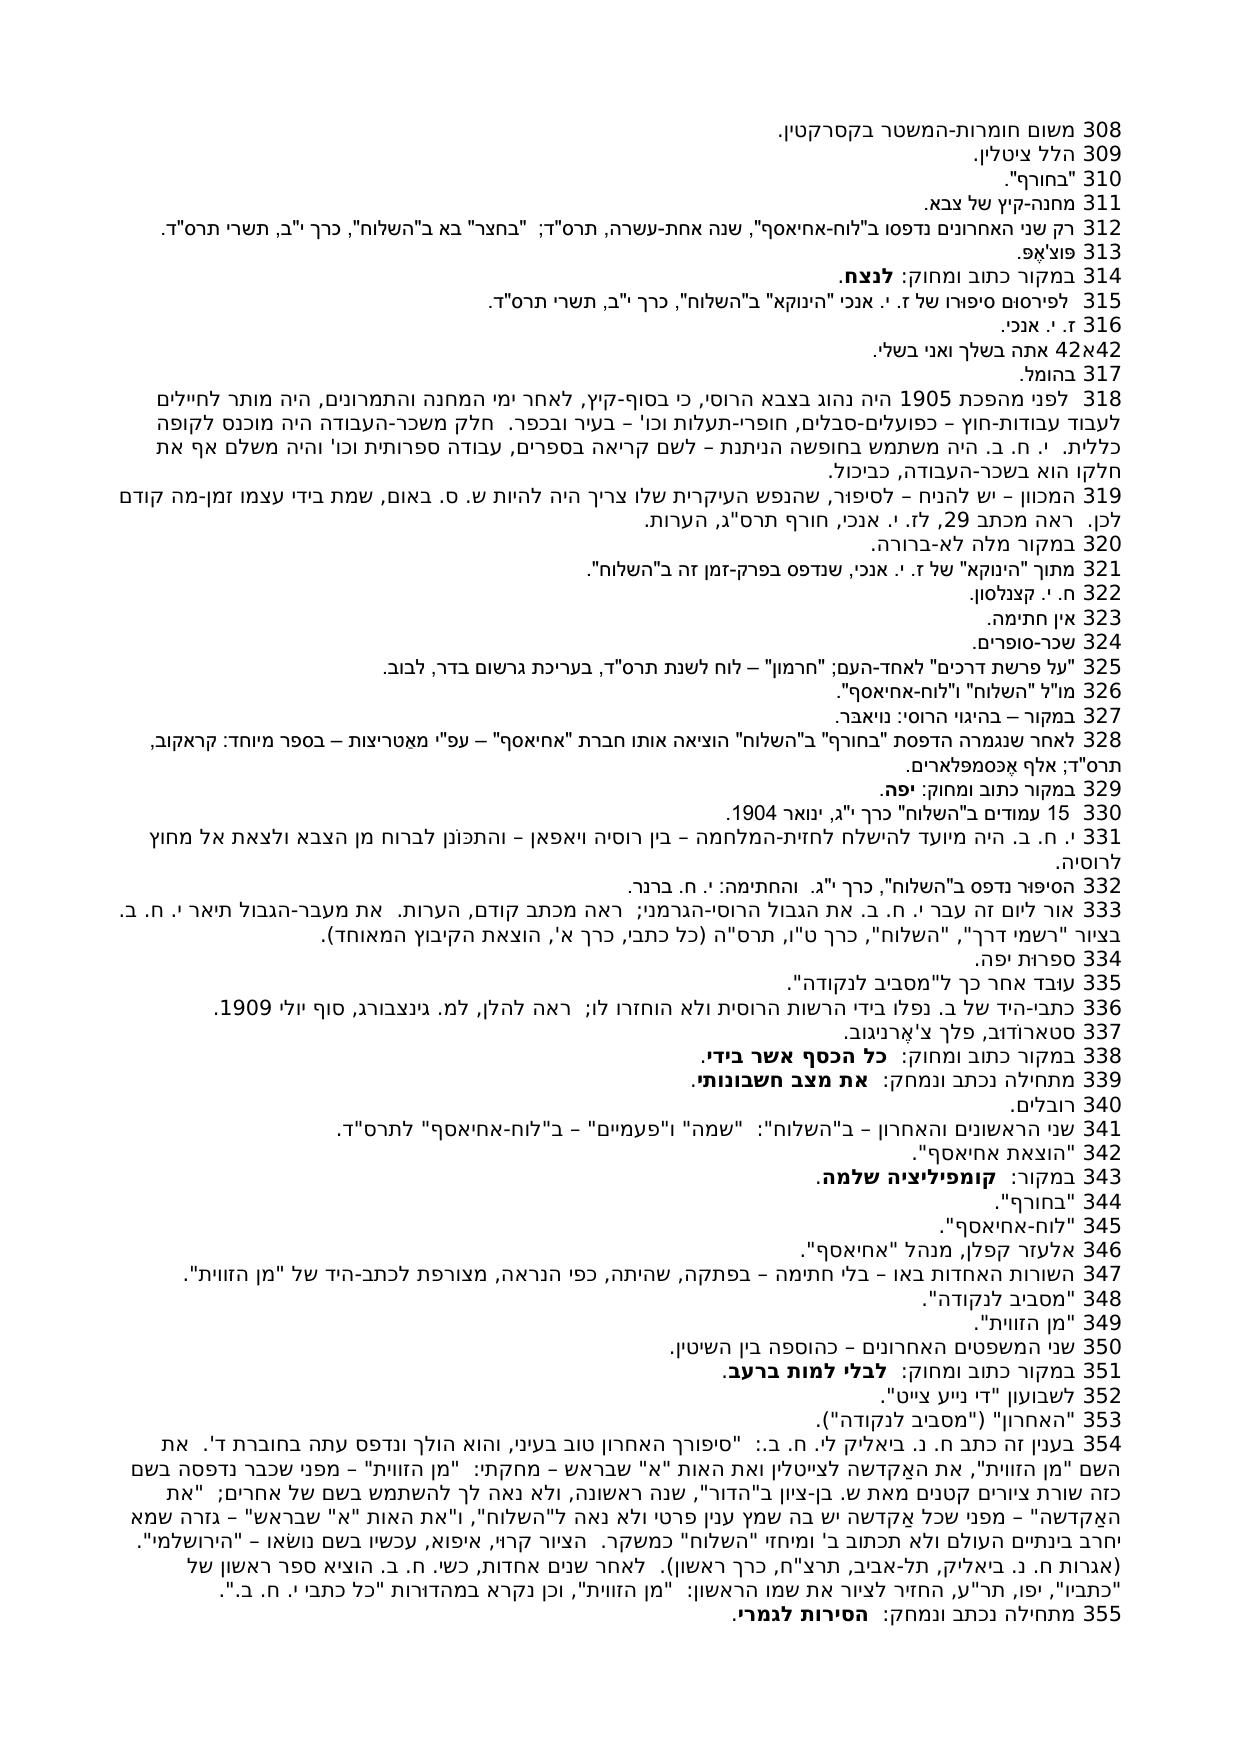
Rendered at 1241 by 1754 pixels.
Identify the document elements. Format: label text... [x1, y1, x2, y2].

text בענין זה כתב ח. נ. ביאליק לי. ח. ב.: "סיפורך האחרון טוב בעיני, והוא הולך ונדפס עתה בחוברת ד'. את השם "מן הזווית", את האַקדשה לצייטלין ואת האות "א" שבראש – מחקתי: "מן הזווית" – מפני שכבר נדפסה בשם כזה שורת ציורים קטנים מאת ש. בן-ציון ב"הדור", שנה ראשונה, ולא נאה לך להשתמש בשם של אחרים; "את האַקדשה" – מפני שכל אַקדשה יש בה שמץ ענין פרטי ולא נאה ל"השלוח", ו"את האות "א" שבראש" – גזרה שמא יחרב בינתיים העולם ולא תכתוב ב' ומיחזי "השלוח" כמשקר. הציור קרוּי, איפוא, עכשיו בשם נושׂאו – "הירושלמי". (אגרות ח. נ. ביאליק, תל-אביב, תרצ"ח, כרך ראשון). לאחר שנים אחדות, כשי. ח. ב. הוציא ספר ראשון של "כתביו", יפו, תר"ע, החזיר לציור את שמו הראשון: "מן הזווית", וכן נקרא במהדוּרות "כל כתבי י. ח. ב.". [118, 1432, 1122, 1602]
text מתחילה נכתב ונמחק: הסירות לגמרי. [118, 1602, 1122, 1627]
text רק שני האחרונים נדפסו ב"לוח-אחיאסף", שנה אחת-עשרה, תרס"ד; "בחצר" בא ב"השלוח", כרך י"ב, תשרי תרס"ד. [118, 216, 1122, 240]
text המכוון – יש להניח – לסיפוּר, שהנפש העיקרית שלו צריך היה להיות ש. ס. באום, שמת בידי עצמו זמן-מה קודם לכן. ראה מכתב 29, לז. י. אנכי, חורף תרס"ג, הערות. [118, 484, 1122, 532]
text בהומל. [118, 362, 1122, 387]
text שני המשפטים האחרונים – כהוספה בין השיטין. [118, 1335, 1122, 1359]
text מחנה-קיץ של צבא. [118, 191, 1122, 216]
text לשבועון "די נייע צייט". [118, 1384, 1122, 1408]
text 15 עמודים ב"השלוח" כרך י"ג, ינואר 1904. [118, 801, 1122, 825]
text "על פרשת דרכים" לאחד-העם; "חרמון" – לוח לשנת תרס"ד, בעריכת גרשום בדר, לבוב. [118, 654, 1122, 679]
text רובלים. [118, 1093, 1122, 1117]
text אין חתימה. [118, 606, 1122, 630]
text אור ליום זה עבר י. ח. ב. את הגבול הרוסי-הגרמני; ראה מכתב קודם, הערות. את מעבר-הגבול תיאר י. ח. ב. בציור "רשמי דרך", "השלוח", כרך ט"ו, תרס"ה (כל כתבי, כרך א', הוצאת הקיבוץ המאוחד). [118, 898, 1122, 947]
text במקור כתוב ומחוק: כל הכסף אשר בידי. [118, 1044, 1122, 1068]
text מתחילה נכתב ונמחק: את מצב חשבונותי. [118, 1068, 1122, 1093]
text "בחורף". [118, 1190, 1122, 1214]
text מו"ל "השלוח" ו"לוח-אחיאסף". [118, 679, 1122, 703]
text "האחרון" ("מסביב לנקודה"). [118, 1408, 1122, 1432]
text אלעזר קפלן, מנהל "אחיאסף". [118, 1238, 1122, 1262]
text במקור כתוב ומחוק: יפה. [118, 776, 1122, 801]
text השורות האחדות באו – בלי חתימה – בפתקה, שהיתה, כפי הנראה, מצורפת לכתב-היד של "מן הזווית". [118, 1262, 1122, 1287]
text ספרוּת יפה. [118, 947, 1122, 971]
text במקור כתוב ומחוק: לנצח. [118, 264, 1122, 289]
text במקור כתוב ומחוק: לבלי למות ברעב. [118, 1359, 1122, 1384]
text לאחר שנגמרה הדפסת "בחורף" ב"השלוח" הוציאה אותו חברת "אחיאסף" – עפ"י מאַטריצות – בספר מיוחד: קראקוב, תרס"ד; אלף אֶכּסמפּלארים. [118, 728, 1122, 776]
text י. ח. ב. היה מיועד להישלח לחזית-המלחמה – בין רוסיה ויאפאן – והתכּוֹנן לברוח מן הצבא ולצאת אל מחוץ לרוסיה. [118, 825, 1122, 874]
text פּוצ'אֶפּ. [118, 240, 1122, 264]
text "הוצאת אחיאסף". [118, 1141, 1122, 1165]
text במקור – בהיגוי הרוסי: נויאבּר. [118, 703, 1122, 728]
text 42 אתה בשלך ואני בשלי. [118, 338, 1122, 362]
text מתוך "הינוקא" של ז. י. אנכי, שנדפס בפרק-זמן זה ב"השלוח". [118, 557, 1122, 581]
text סטארוֹדוּב, פלך צ'אֶרניגוב. [118, 1020, 1122, 1044]
text ז. י. אנכי. [118, 313, 1122, 338]
text "לוח-אחיאסף". [118, 1214, 1122, 1238]
text הלל ציטלין. [118, 142, 1122, 167]
text במקור: קומפיליציה שלמה. [118, 1165, 1122, 1190]
text משום חומרות-המשטר בקסרקטין. [118, 118, 1122, 142]
text שני הראשונים והאחרון – ב"השלוח": "שמה" ו"פעמיים" – ב"לוח-אחיאסף" לתרס"ד. [118, 1117, 1122, 1141]
text "מן הזווית". [118, 1311, 1122, 1335]
text עוּבד אחר כך ל"מסביב לנקודה". [118, 971, 1122, 996]
text ח. י. קצנלסון. [118, 581, 1122, 606]
text לפני מהפכת 1905 היה נהוג בצבא הרוסי, כי בסוף-קיץ, לאחר ימי המחנה והתמרונים, היה מותר לחיילים לעבוד עבודות-חוץ – כפועלים-סבלים, חופרי-תעלות וכו' – בעיר ובכפר. חלק משכר-העבודה היה מוכנס לקופה כללית. י. ח. ב. היה משתמש בחופשה הניתנת – לשם קריאה בספרים, עבודה ספרותית וכו' והיה משלם אף את חלקו הוא בשכר-העבודה, כביכול. [118, 387, 1122, 484]
text "מסביב לנקודה". [118, 1287, 1122, 1311]
text כתבי-היד של ב. נפלו בידי הרשות הרוסית ולא הוחזרו לו; ראה להלן, למ. גינצבורג, סוף יולי 1909. [118, 996, 1122, 1020]
text במקור מלה לא-ברורה. [118, 532, 1122, 557]
text הסיפּוּר נדפס ב"השלוח", כרך י"ג. והחתימה: י. ח. ברנר. [118, 874, 1122, 898]
text שכר-סופרים. [118, 630, 1122, 654]
text לפירסוּם סיפוּרו של ז. י. אנכי "הינוקא" ב"השלוח", כרך י"ב, תשרי תרס"ד. [118, 289, 1122, 313]
text "בחורף". [118, 167, 1122, 191]
